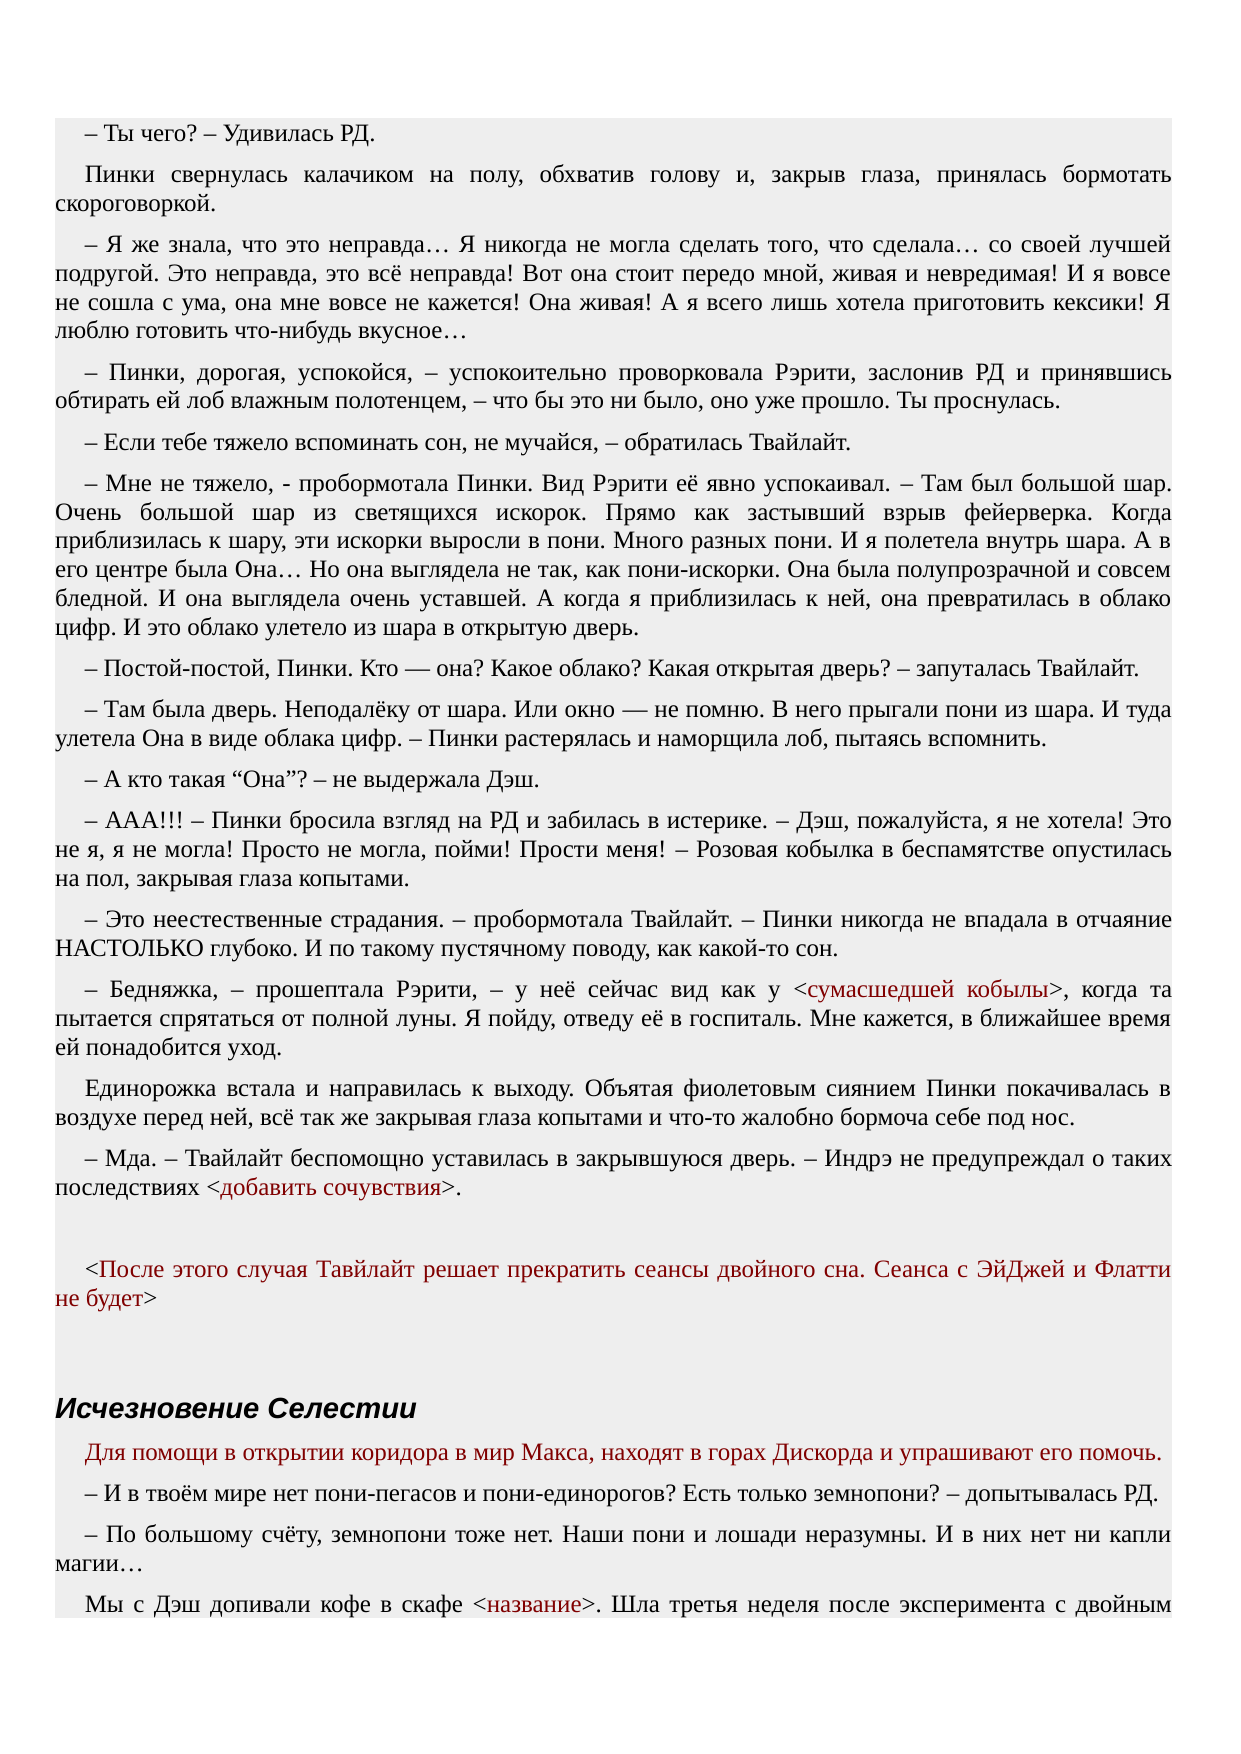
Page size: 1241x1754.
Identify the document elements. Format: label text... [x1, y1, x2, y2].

text – Мда. – Твайлайт беспомощно уставилась в закрывшуюся дверь. – Индрэ не предупреждал о таких последствиях <добавить сочувствия>. [55, 1143, 1172, 1201]
text – Если тебе тяжело вспоминать сон, не мучайся, – обратилась Твайлайт. [55, 427, 1172, 456]
text – Бедняжка, – прошептала Рэрити, – у неё сейчас вид как у <сумасшедшей кобылы>, когда та пытается спрятаться от полной луны. Я пойду, отведу её в госпиталь. Мне кажется, в ближайшее время ей понадобится уход. [55, 974, 1172, 1061]
text Для помощи в открытии коридора в мир Макса, находят в горах Дискорда и упрашивают его помочь. [55, 1437, 1172, 1465]
text – Пинки, дорогая, успокойся, – успокоительно проворковала Рэрити, заслонив РД и принявшись обтирать ей лоб влажным полотенцем, – что бы это ни было, оно уже прошло. Ты проснулась. [55, 357, 1172, 414]
text – И в твоём мире нет пони-пегасов и пони-единорогов? Есть только земнопони? – допытывалась РД. [55, 1478, 1172, 1507]
text – Я же знала, что это неправда… Я никогда не могла сделать того, что сделала… со своей лучшей подругой. Это неправда, это всё неправда! Вот она стоит передо мной, живая и невредимая! И я вовсе не сошла с ума, она мне вовсе не кажется! Она живая! А я всего лишь хотела приготовить кексики! Я люблю готовить что-нибудь вкусное… [55, 229, 1172, 344]
text – По большому счёту, земнопони тоже нет. Наши пони и лошади неразумны. И в них нет ни капли магии… [55, 1519, 1172, 1577]
subtitle Исчезновение Селестии [55, 1391, 1172, 1424]
text – Там была дверь. Неподалёку от шара. Или окно — не помню. В него прыгали пони из шара. И туда улетела Она в виде облака цифр. – Пинки растерялась и наморщила лоб, пытаясь вспомнить. [55, 694, 1172, 752]
text – Мне не тяжело, - пробормотала Пинки. Вид Рэрити её явно успокаивал. – Там был большой шар. Очень большой шар из светящихся искорок. Прямо как застывший взрыв фейерверка. Когда приблизилась к шару, эти искорки выросли в пони. Много разных пони. И я полетела внутрь шара. А в его центре была Она… Но она выглядела не так, как пони-искорки. Она была полупрозрачной и совсем бледной. И она выглядела очень уставшей. А когда я приблизилась к ней, она превратилась в облако цифр. И это облако улетело из шара в открытую дверь. [55, 468, 1172, 641]
text Мы с Дэш допивали кофе в cкафе <название>. Шла третья неделя после эксперимента с двойным [55, 1589, 1172, 1618]
text – Постой-постой, Пинки. Кто — она? Какое облако? Какая открытая дверь? – запуталась Твайлайт. [55, 653, 1172, 682]
text – Это неестественные страдания. – пробормотала Твайлайт. – Пинки никогда не впадала в отчаяние НАСТОЛЬКО глубоко. И по такому пустячному поводу, как какой-то сон. [55, 904, 1172, 962]
text Единорожка встала и направилась к выходу. Объятая фиолетовым сиянием Пинки покачивалась в воздухе перед ней, всё так же закрывая глаза копытами и что-то жалобно бормоча себе под нос. [55, 1073, 1172, 1131]
text – Ты чего? – Удивилась РД. [55, 118, 1172, 147]
text – А кто такая “Она”? – не выдержала Дэш. [55, 764, 1172, 793]
text – ААА!!! – Пинки бросила взгляд на РД и забилась в истерике. – Дэш, пожалуйста, я не хотела! Это не я, я не могла! Просто не могла, пойми! Прости меня! – Розовая кобылка в беспамятстве опустилась на пол, закрывая глаза копытами. [55, 806, 1172, 892]
text Пинки свернулась калачиком на полу, обхватив голову и, закрыв глаза, принялась бормотать скороговоркой. [55, 159, 1172, 217]
text <После этого случая Тавйлайт решает прекратить сеансы двойного сна. Сеанса с ЭйДжей и Флатти не будет> [55, 1254, 1172, 1312]
